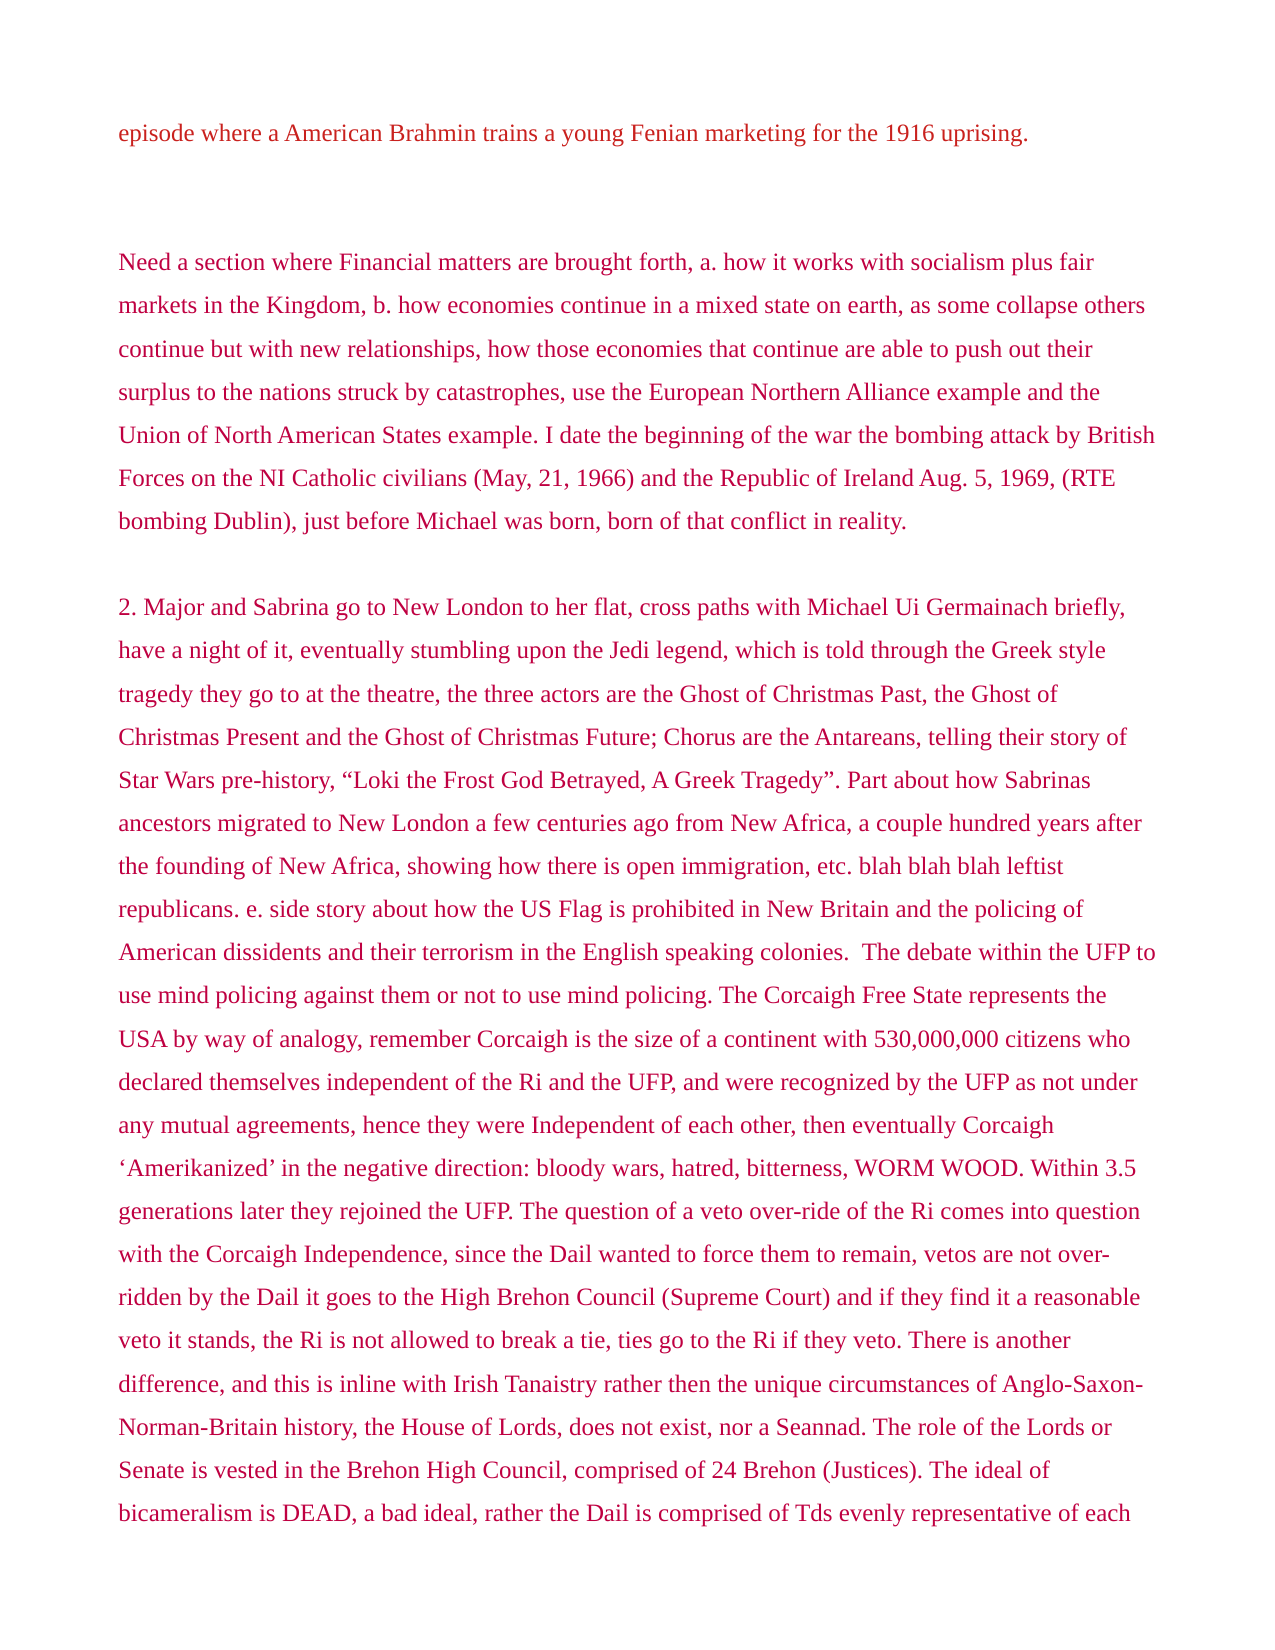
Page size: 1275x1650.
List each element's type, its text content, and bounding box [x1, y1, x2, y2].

text episode where a American Brahmin trains a young Fenian marketing for the 1916 uprising. [118, 118, 1157, 147]
text 2. Major and Sabrina go to New London to her flat, cross paths with Michael Ui Germainach briefly, have a night of it, eventually stumbling upon the Jedi legend, which is told through the Greek style tragedy they go to at the theatre, the three actors are the Ghost of Christmas Past, the Ghost of Christmas Present and the Ghost of Christmas Future; Chorus are the Antareans, telling their story of Star Wars pre-history, “Loki the Frost God Betrayed, A Greek Tragedy”. Part about how Sabrinas ancestors migrated to New London a few centuries ago from New Africa, a couple hundred years after the founding of New Africa, showing how there is open immigration, etc. blah blah blah leftist republicans. e. side story about how the US Flag is prohibited in New Britain and the policing of American dissidents and their terrorism in the English speaking colonies. The debate within the UFP to use mind policing against them or not to use mind policing. The Corcaigh Free State represents the USA by way of analogy, remember Corcaigh is the size of a continent with 530,000,000 citizens who declared themselves independent of the Ri and the UFP, and were recognized by the UFP as not under any mutual agreements, hence they were Independent of each other, then eventually Corcaigh ‘Amerikanized’ in the negative direction: bloody wars, hatred, bitterness, WORM WOOD. Within 3.5 generations later they rejoined the UFP. The question of a veto over-ride of the Ri comes into question with the Corcaigh Independence, since the Dail wanted to force them to remain, vetos are not over-ridden by the Dail it goes to the High Brehon Council (Supreme Court) and if they find it a reasonable veto it stands, the Ri is not allowed to break a tie, ties go to the Ri if they veto. There is another difference, and this is inline with Irish Tanaistry rather then the unique circumstances of Anglo-Saxon-Norman-Britain history, the House of Lords, does not exist, nor a Seannad. The role of the Lords or Senate is vested in the Brehon High Council, comprised of 24 Brehon (Justices). The ideal of bicameralism is DEAD, a bad ideal, rather the Dail is comprised of Tds evenly representative of each [118, 592, 1157, 1527]
text Need a section where Financial matters are brought forth, a. how it works with socialism plus fair markets in the Kingdom, b. how economies continue in a mixed state on earth, as some collapse others continue but with new relationships, how those economies that continue are able to push out their surplus to the nations struck by catastrophes, use the European Northern Alliance example and the Union of North American States example. I date the beginning of the war the bombing attack by British Forces on the NI Catholic civilians (May, 21, 1966) and the Republic of Ireland Aug. 5, 1969, (RTE bombing Dublin), just before Michael was born, born of that conflict in reality. [118, 247, 1157, 535]
